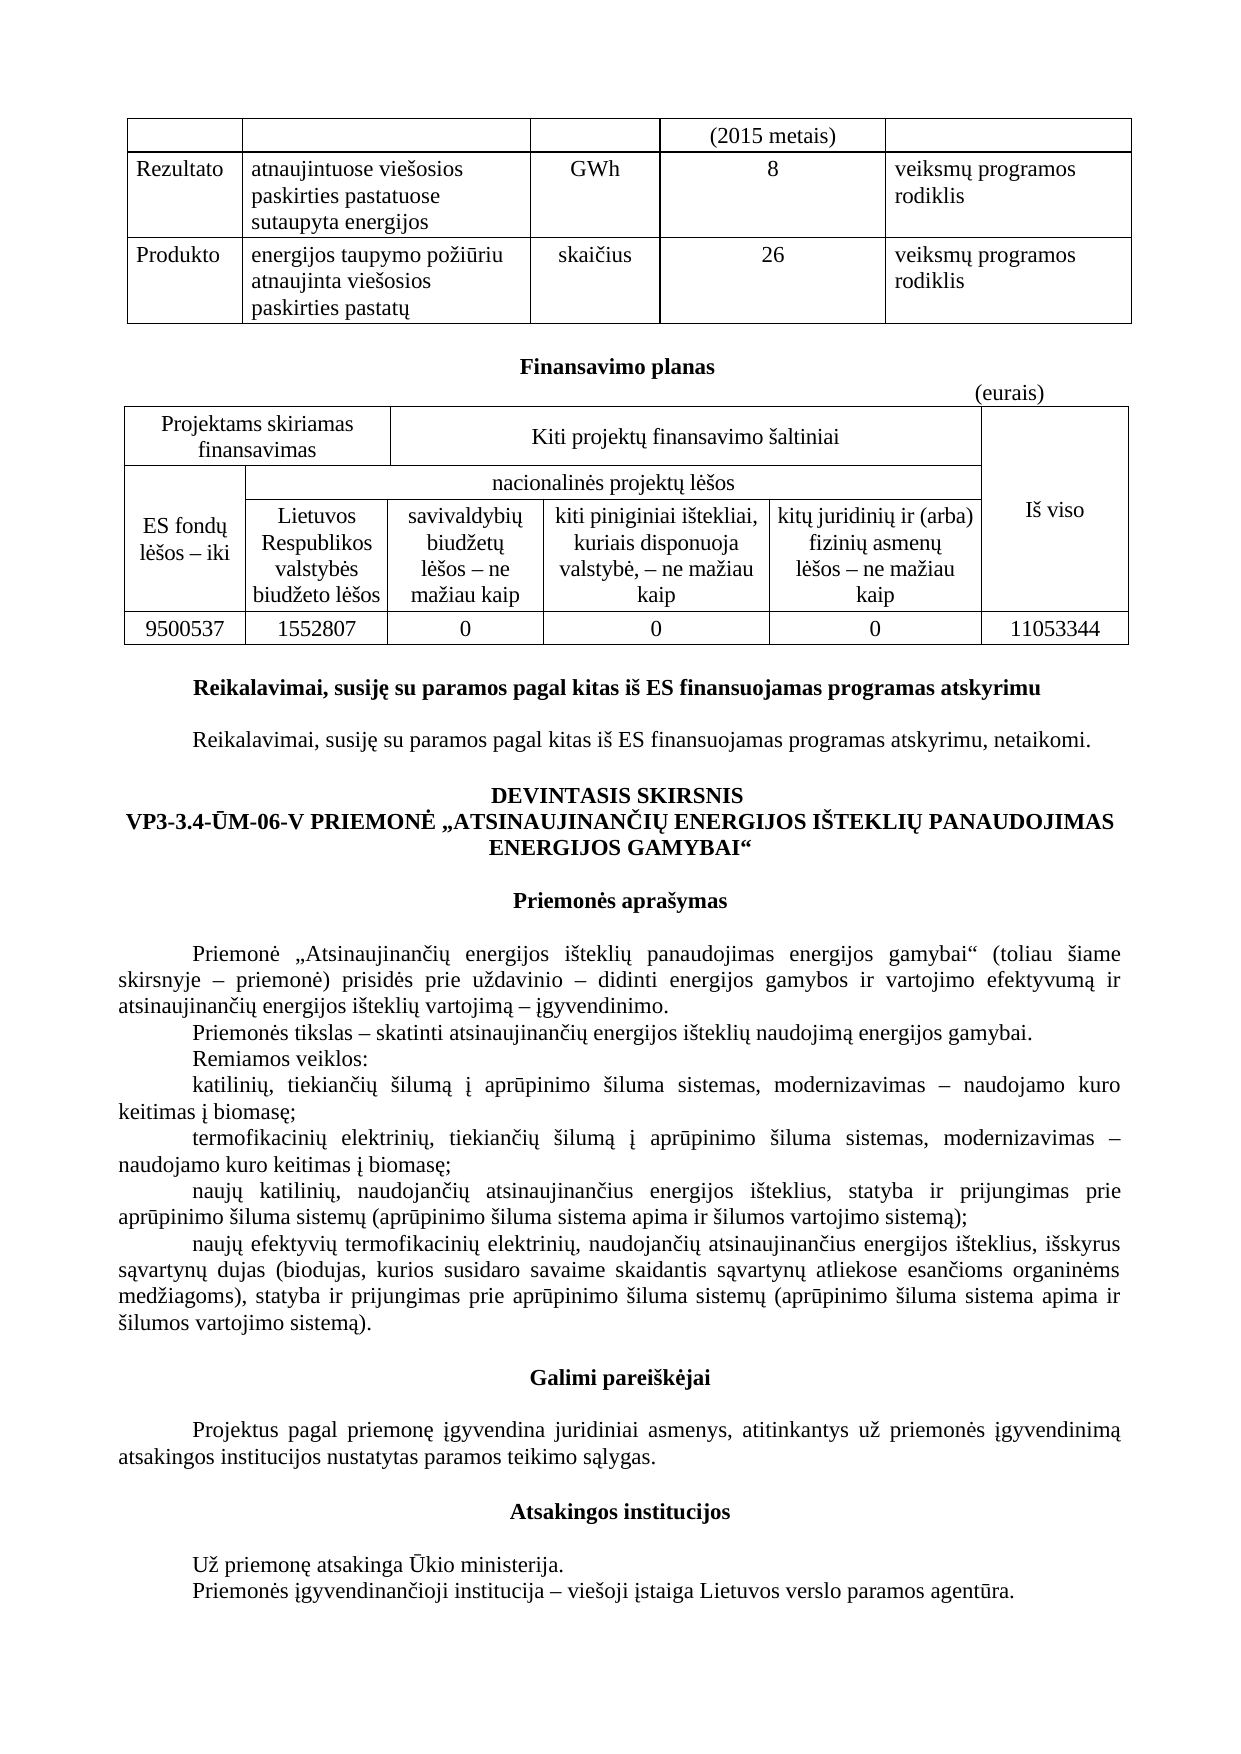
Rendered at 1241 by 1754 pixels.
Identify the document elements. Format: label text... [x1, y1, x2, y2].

table_cell ES fondų lėšos – iki [125, 466, 245, 611]
table_header Kiti projektų finansavimo šaltiniai [391, 407, 981, 465]
table_cell 0 [388, 612, 543, 644]
table_header [128, 119, 242, 151]
table_cell 11053344 [982, 612, 1128, 644]
text Galimi pareiškėjai [118, 1364, 1122, 1390]
text VP3-3.4-ŪM-06-V priemonė „Atsinaujinančių energijos išteklių panaudojimas energijos gamybai“ [118, 808, 1122, 861]
table_cell atnaujintuose viešosios paskirties pastatuose sutaupyta energijos [243, 153, 530, 237]
table_cell 0 [544, 612, 769, 644]
text (eurais) [974, 379, 1122, 406]
table_cell 26 [661, 238, 885, 323]
table_cell 9500537 [125, 612, 245, 644]
text Reikalavimai, susiję su paramos pagal kitas iš ES finansuojamas programas atskyrimu [118, 674, 1122, 700]
table_cell 0 [770, 612, 981, 644]
table_cell Lietuvos Respublikos valstybės biudžeto lėšos [246, 500, 387, 611]
text naujų katilinių, naudojančių atsinaujinančius energijos išteklius, statyba ir prijungimas prie aprūpinimo šiluma sistemų (aprūpinimo šiluma sistema apima ir šilumos vartojimo sistemą); [118, 1177, 1122, 1230]
text Projektus pagal priemonę įgyvendina juridiniai asmenys, atitinkantys už priemonės įgyvendinimą atsakingos institucijos nustatytas paramos teikimo sąlygas. [118, 1417, 1122, 1469]
text DEVINTASIS skirsnis [118, 782, 1122, 808]
table_cell skaičius [531, 238, 659, 323]
text Priemonės įgyvendinančioji institucija – viešoji įstaiga Lietuvos verslo paramos agentūra. [118, 1577, 1122, 1603]
table_cell savivaldybių biudžetų lėšos – ne mažiau kaip [388, 500, 543, 611]
table_cell 1552807 [246, 612, 387, 644]
table_header [531, 119, 659, 151]
text katilinių, tiekiančių šilumą į aprūpinimo šiluma sistemas, modernizavimas – naudojamo kuro keitimas į biomasę; [118, 1072, 1122, 1124]
table_cell 8 [661, 153, 885, 237]
table_cell GWh [531, 153, 659, 237]
table_header Projektams skiriamas finansavimas [125, 407, 390, 465]
text Atsakingos institucijos [118, 1498, 1122, 1524]
table_header Iš viso [982, 407, 1128, 611]
table_header [886, 119, 1131, 151]
text Priemonės tikslas – skatinti atsinaujinančių energijos išteklių naudojimą energijos gamybai. [118, 1019, 1122, 1045]
table_cell veiksmų programos rodiklis [886, 238, 1131, 323]
table_header [243, 119, 530, 151]
table_header (2015 metais) [661, 119, 885, 151]
text termofikacinių elektrinių, tiekiančių šilumą į aprūpinimo šiluma sistemas, modernizavimas – naudojamo kuro keitimas į biomasę; [118, 1124, 1122, 1177]
table_cell kiti piniginiai ištekliai, kuriais disponuoja valstybė, – ne mažiau kaip [544, 500, 769, 611]
text Priemonės aprašymas [118, 887, 1122, 913]
text Reikalavimai, susiję su paramos pagal kitas iš ES finansuojamas programas atskyrimu, netaikomi. [118, 727, 1122, 753]
text Remiamos veiklos: [118, 1045, 1122, 1072]
table_cell nacionalinės projektų lėšos [246, 466, 981, 498]
table_cell kitų juridinių ir (arba) fizinių asmenų lėšos – ne mažiau kaip [770, 500, 981, 611]
table_cell Produkto [128, 238, 242, 323]
table_cell Rezultato [128, 153, 242, 237]
text Priemonė „Atsinaujinančių energijos išteklių panaudojimas energijos gamybai“ (toliau šiame skirsnyje – priemonė) prisidės prie uždavinio – didinti energijos gamybos ir vartojimo efektyvumą ir atsinaujinančių energijos išteklių vartojimą – įgyvendinimo. [118, 940, 1122, 1019]
table_cell veiksmų programos rodiklis [886, 153, 1131, 237]
text Finansavimo planas [118, 353, 1122, 379]
text naujų efektyvių termofikacinių elektrinių, naudojančių atsinaujinančius energijos išteklius, išskyrus sąvartynų dujas (biodujas, kurios susidaro savaime skaidantis sąvartynų atliekose esančioms organinėms medžiagoms), statyba ir prijungimas prie aprūpinimo šiluma sistemų (aprūpinimo šiluma sistema apima ir šilumos vartojimo sistemą). [118, 1230, 1122, 1335]
text Už priemonę atsakinga Ūkio ministerija. [118, 1551, 1122, 1577]
table_cell energijos taupymo požiūriu atnaujinta viešosios paskirties pastatų [243, 238, 530, 323]
